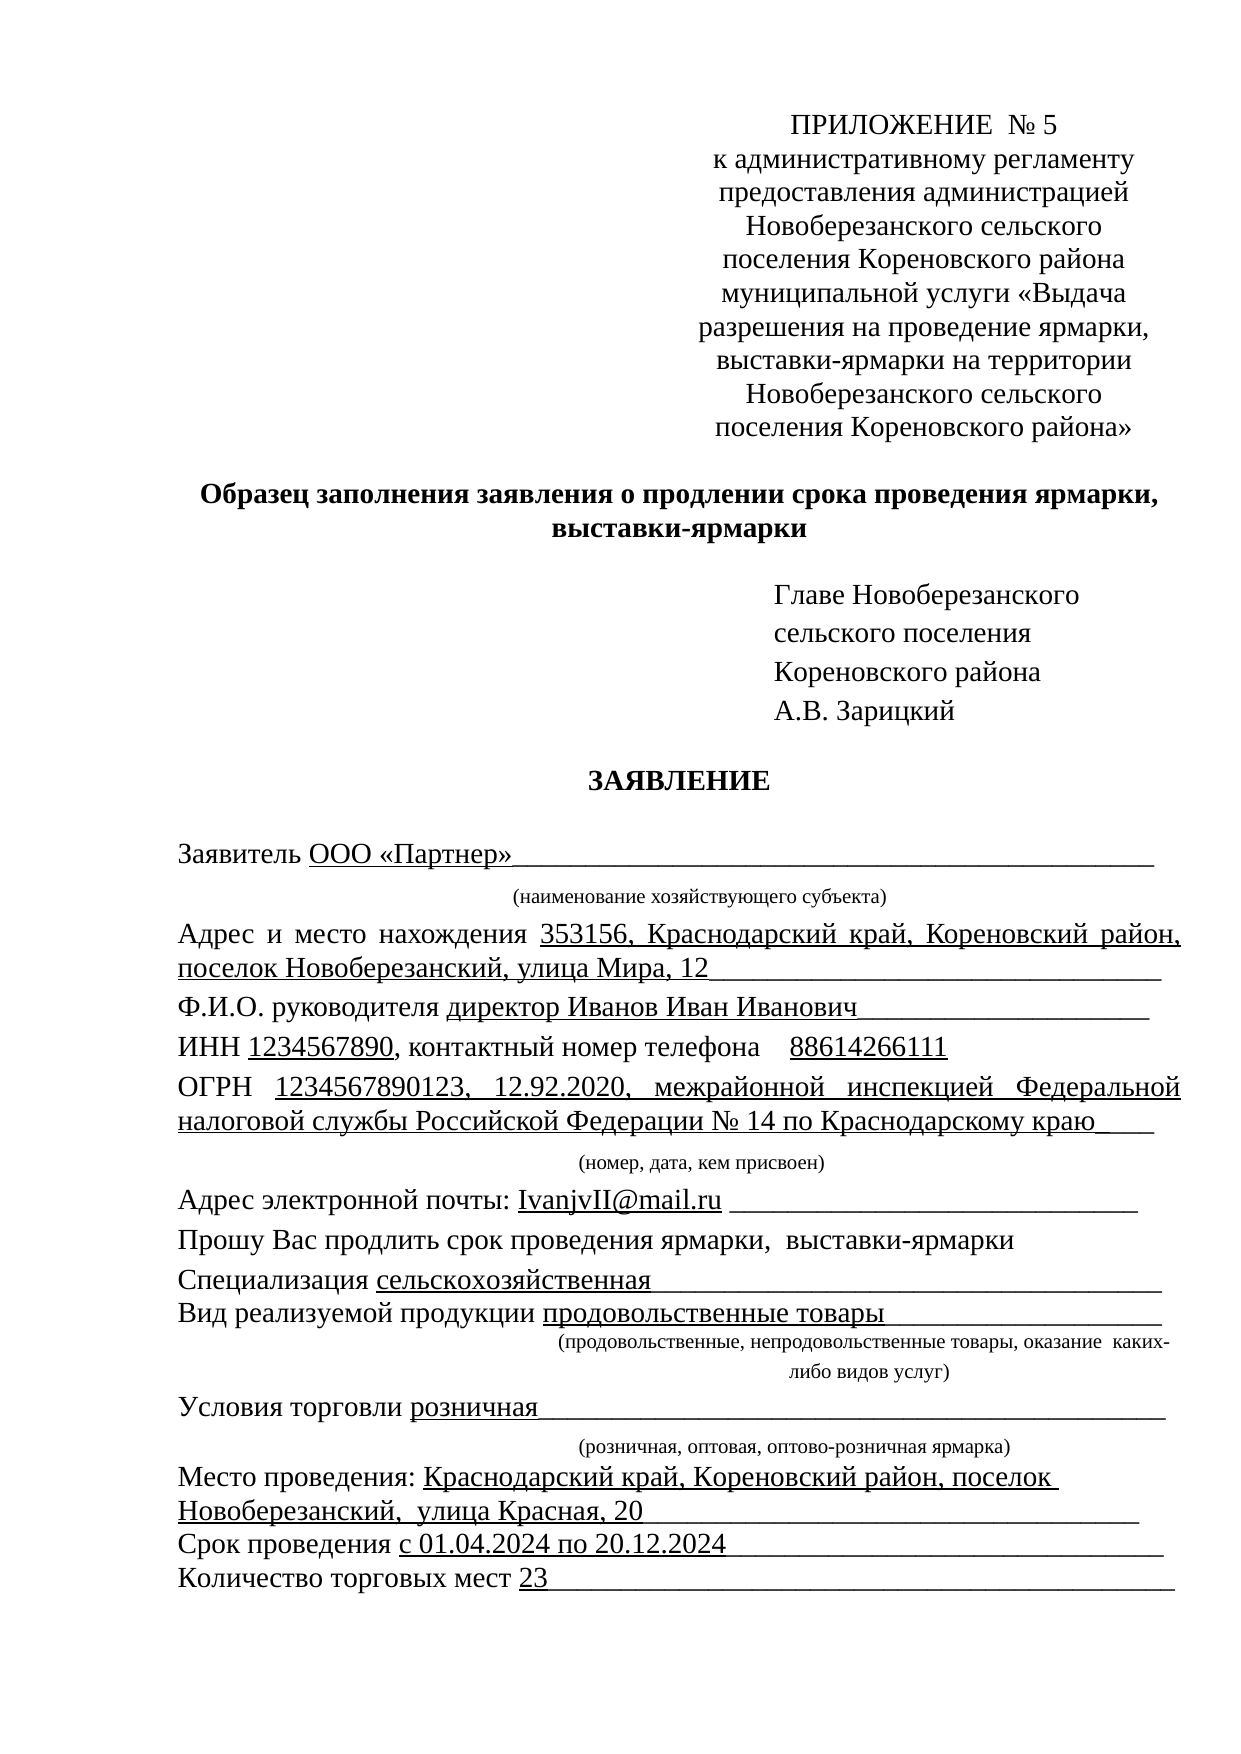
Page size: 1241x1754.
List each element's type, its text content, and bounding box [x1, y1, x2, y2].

subtitle либо видов услуг) [177, 1359, 1181, 1383]
text Условия торговли розничная___________________________________________ [177, 1389, 1181, 1423]
text Количество торговых мест 23___________________________________________ [177, 1560, 1181, 1593]
text ЗАЯВЛЕНИЕ [177, 763, 1181, 797]
subtitle Ф.И.О. руководителя директор Иванов Иван Иванович____________________ [177, 989, 1181, 1023]
subtitle (продовольственные, непродовольственные товары, оказание каких- [177, 1329, 1181, 1353]
text Место проведения: Краснодарский край, Кореновский район, поселок Новоберезанский, улица Красная, 20__________________________________ [177, 1459, 1181, 1526]
subtitle Адрес электронной почты: IvanjvII@mail.ru ____________________________ [177, 1182, 1181, 1216]
text Специализация сельскохозяйственная___________________________________ [177, 1262, 1181, 1295]
subtitle ИНН 1234567890, контактный номер телефона 88614266111 [177, 1029, 1181, 1063]
subtitle (розничная, оптовая, оптово-розничная ярмарка) [177, 1426, 1181, 1459]
text Главе Новоберезанского сельского поселения Кореновского района [774, 577, 1181, 688]
table_header ПРИЛОЖЕНИЕ № 5 к административному регламенту предоставления администрацией Новоберезанского сельского поселения Кореновского района муниципальной услуги «Выдача разрешения на проведение ярмарки, выставки-ярмарки на территории Новоберезанского сельского поселения Кореновского района» [679, 108, 1168, 443]
text А.В. Зарицкий [774, 693, 1181, 726]
text Срок проведения с 01.04.2024 по 20.12.2024______________________________ [177, 1526, 1181, 1560]
subtitle Заявитель ООО «Партнер»____________________________________________ [177, 837, 1181, 870]
subtitle (номер, дата, кем присвоен) [177, 1142, 1181, 1176]
subtitle Прошу Вас продлить срок проведения ярмарки, выставки-ярмарки [177, 1222, 1181, 1256]
table_header [166, 108, 679, 443]
subtitle Адрес и место нахождения 353156, Краснодарский край, Кореновский район, поселок Новоберезанский, улица Мира, 12_______________________________ [177, 916, 1181, 983]
text Образец заполнения заявления о продлении срока проведения ярмарки, выставки-ярмарки [177, 476, 1181, 543]
subtitle ОГРН 1234567890123, 12.92.2020, межрайонной инспекцией Федеральной налоговой службы Российской Федерации № 14 по Краснодарскому краю____ [177, 1069, 1181, 1136]
subtitle (наименование хозяйствующего субъекта) [177, 876, 1181, 910]
text Вид реализуемой продукции продовольственные товары___________________ [177, 1295, 1181, 1329]
